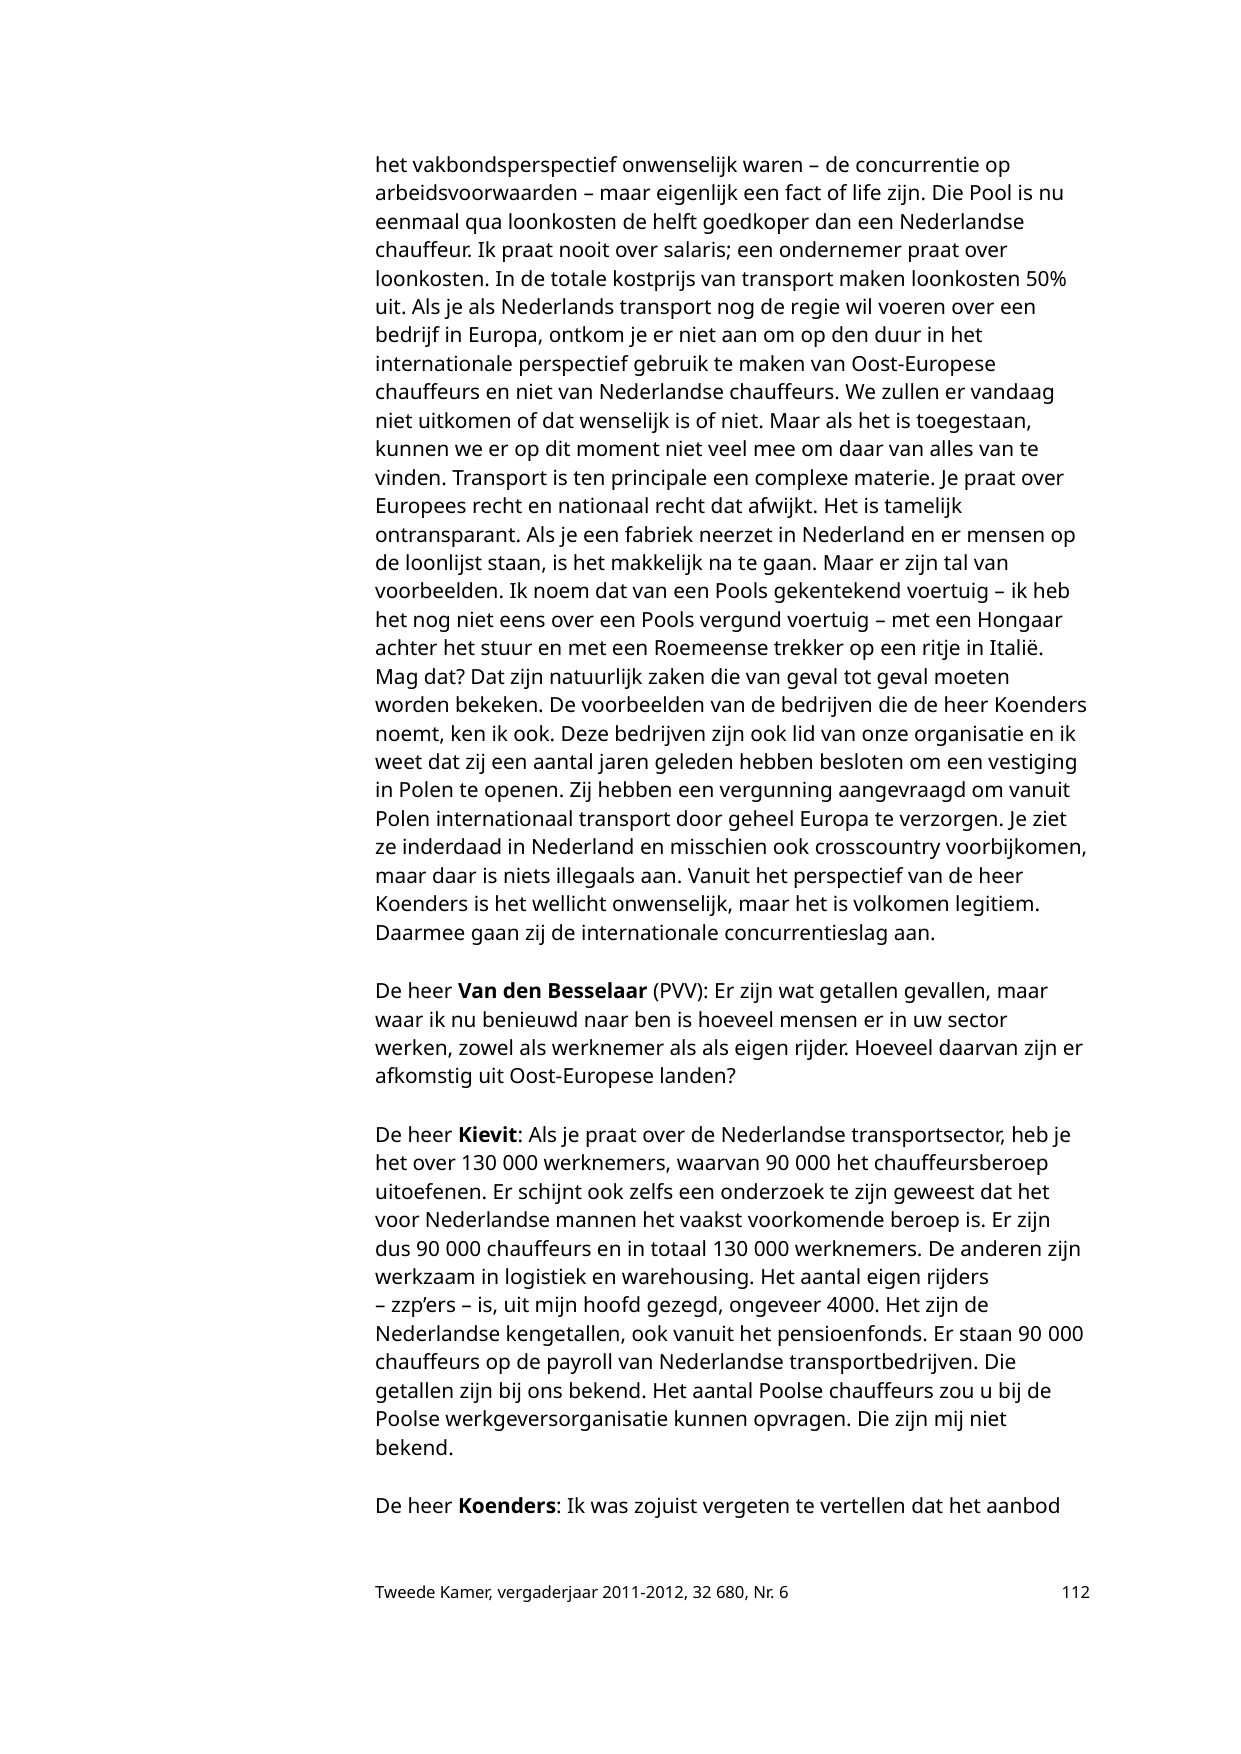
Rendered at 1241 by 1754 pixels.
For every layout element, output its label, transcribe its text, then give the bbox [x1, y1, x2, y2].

text het vakbondsperspectief onwenselijk waren – de concurrentie op arbeidsvoorwaarden – maar eigenlijk een fact of life zijn. Die Pool is nu eenmaal qua loonkosten de helft goedkoper dan een Nederlandse chauffeur. Ik praat nooit over salaris; een ondernemer praat over loonkosten. In de totale kostprijs van transport maken loonkosten 50% uit. Als je als Nederlands transport nog de regie wil voeren over een bedrijf in Europa, ontkom je er niet aan om op den duur in het internationale perspectief gebruik te maken van Oost-Europese chauffeurs en niet van Nederlandse chauffeurs. We zullen er vandaag niet uitkomen of dat wenselijk is of niet. Maar als het is toegestaan, kunnen we er op dit moment niet veel mee om daar van alles van te vinden. Transport is ten principale een complexe materie. Je praat over Europees recht en nationaal recht dat afwijkt. Het is tamelijk ontransparant. Als je een fabriek neerzet in Nederland en er mensen op de loonlijst staan, is het makkelijk na te gaan. Maar er zijn tal van voorbeelden. Ik noem dat van een Pools gekentekend voertuig – ik heb het nog niet eens over een Pools vergund voertuig – met een Hongaar achter het stuur en met een Roemeense trekker op een ritje in Italië. Mag dat? Dat zijn natuurlijk zaken die van geval tot geval moeten worden bekeken. De voorbeelden van de bedrijven die de heer Koenders noemt, ken ik ook. Deze bedrijven zijn ook lid van onze organisatie en ik weet dat zij een aantal jaren geleden hebben besloten om een vestiging in Polen te openen. Zij hebben een vergunning aangevraagd om vanuit Polen internationaal transport door geheel Europa te verzorgen. Je ziet ze inderdaad in Nederland en misschien ook crosscountry voorbijkomen, maar daar is niets illegaals aan. Vanuit het perspectief van de heer Koenders is het wellicht onwenselijk, maar het is volkomen legitiem. Daarmee gaan zij de internationale concurrentieslag aan. [375, 150, 1090, 946]
text De heer Kievit: Als je praat over de Nederlandse transportsector, heb je het over 130 000 werknemers, waarvan 90 000 het chauffeursberoep uitoefenen. Er schijnt ook zelfs een onderzoek te zijn geweest dat het voor Nederlandse mannen het vaakst voorkomende beroep is. Er zijn dus 90 000 chauffeurs en in totaal 130 000 werknemers. De anderen zijn werkzaam in logistiek en warehousing. Het aantal eigen rijders – zzp’ers – is, uit mijn hoofd gezegd, ongeveer 4000. Het zijn de Nederlandse kengetallen, ook vanuit het pensioenfonds. Er staan 90 000 chauffeurs op de payroll van Nederlandse transportbedrijven. Die getallen zijn bij ons bekend. Het aantal Poolse chauffeurs zou u bij de Poolse werkgeversorganisatie kunnen opvragen. Die zijn mij niet bekend. [375, 1120, 1090, 1461]
text De heer Van den Besselaar (PVV): Er zijn wat getallen gevallen, maar waar ik nu benieuwd naar ben is hoeveel mensen er in uw sector werken, zowel als werknemer als als eigen rijder. Hoeveel daarvan zijn er afkomstig uit Oost-Europese landen? [375, 976, 1090, 1090]
text De heer Koenders: Ik was zojuist vergeten te vertellen dat het aanbod [375, 1491, 1090, 1520]
